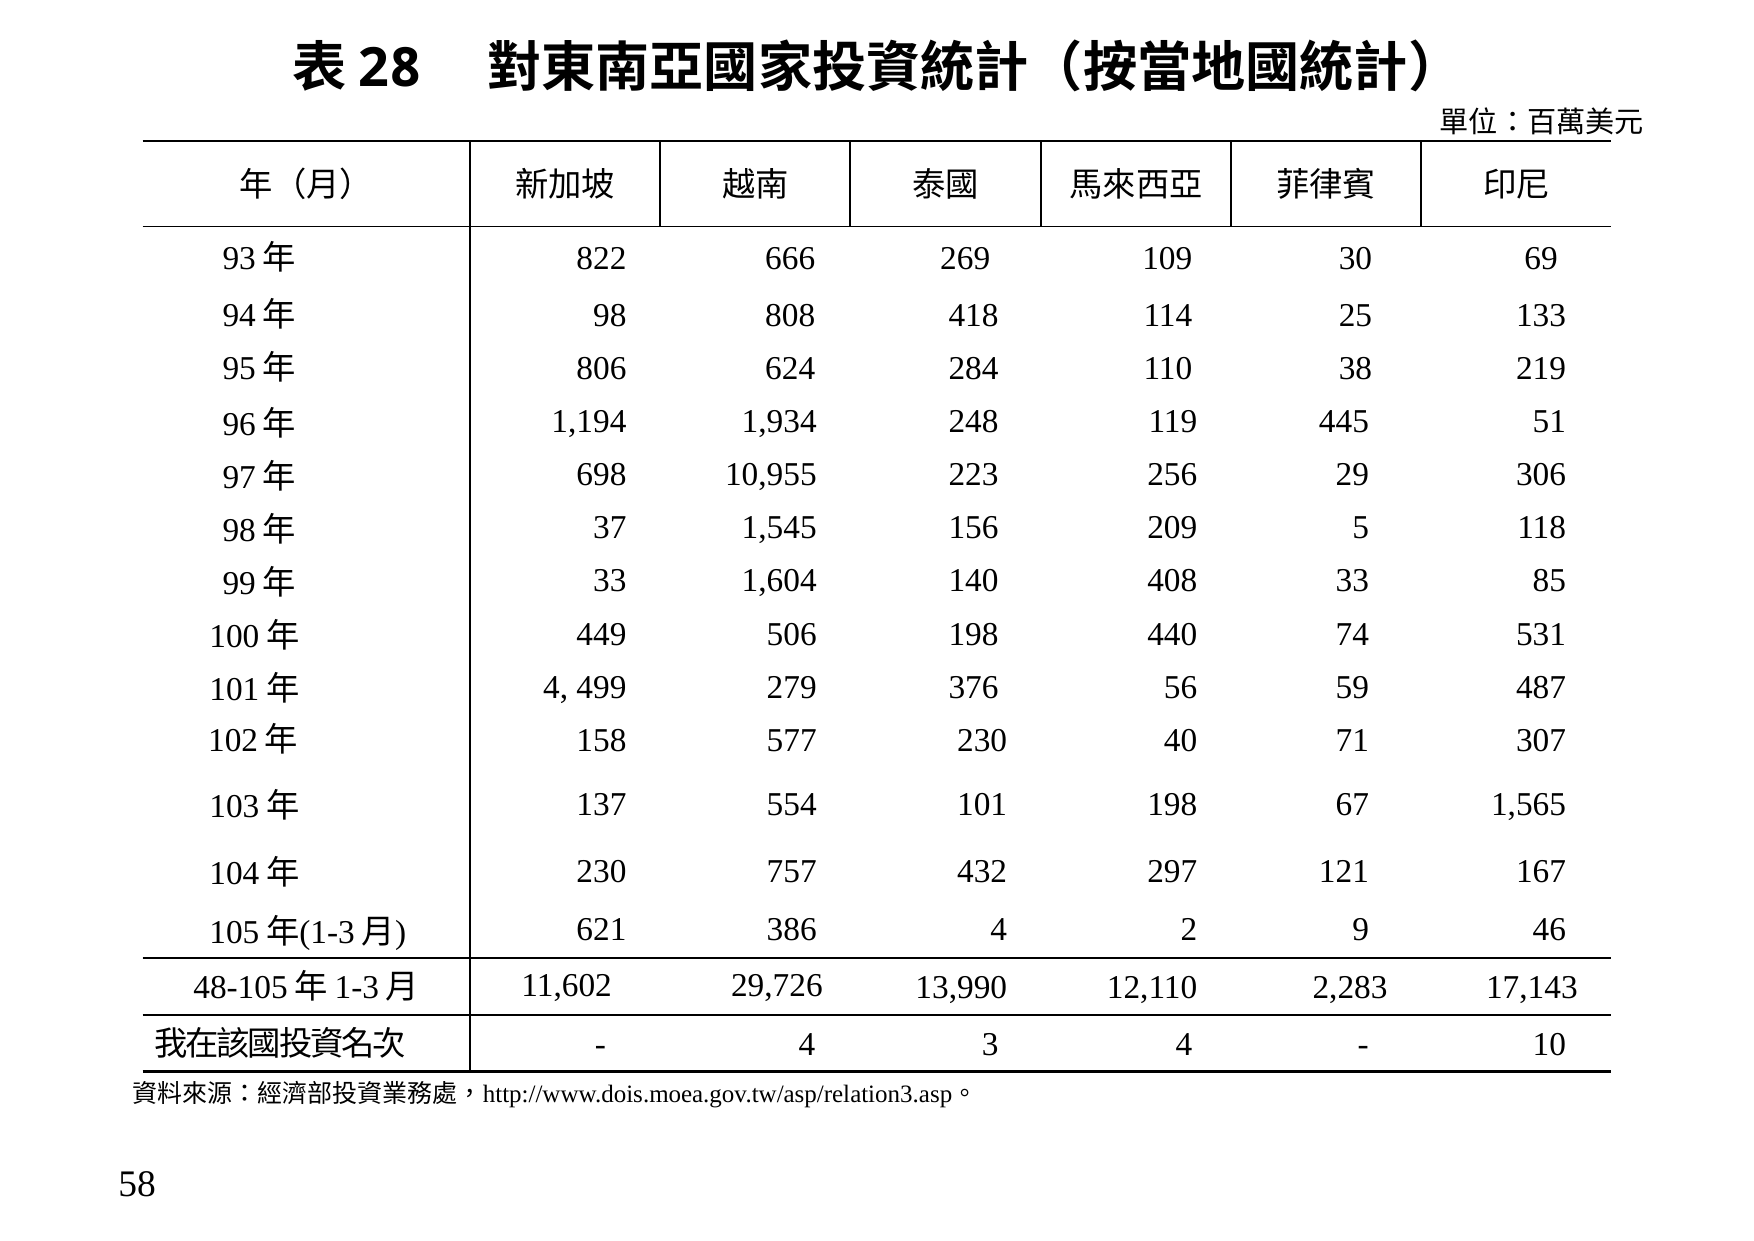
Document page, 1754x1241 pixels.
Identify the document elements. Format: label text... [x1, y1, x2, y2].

table_header 泰國 [851, 142, 1040, 226]
table_cell 487 [1421, 660, 1611, 713]
table_cell 94年 [143, 288, 469, 341]
table_cell 624 [660, 341, 850, 394]
table_cell 445 [1231, 394, 1421, 447]
table_cell 4 [1041, 1016, 1231, 1070]
table_cell 1,545 [660, 500, 850, 553]
table_cell 102年 [143, 713, 469, 766]
subtitle 表28 對東南亞國家投資統計（按當地國統計） [118, 24, 1636, 103]
table_cell 248 [850, 394, 1041, 447]
table_cell 376 [850, 660, 1041, 713]
table_cell 46 [1421, 900, 1611, 957]
table_cell 156 [850, 500, 1041, 553]
table_cell 219 [1421, 341, 1611, 394]
table_cell 1,604 [660, 553, 850, 606]
table_cell 71 [1231, 713, 1421, 766]
table_header 印尼 [1422, 142, 1611, 226]
table_cell 1,565 [1421, 766, 1611, 841]
table_cell 140 [850, 553, 1041, 606]
text 資料來源：經濟部投資業務處，http://www.dois.moea.gov.tw/asp/relation3.asp。 [133, 1072, 1636, 1110]
table_cell 103年 [143, 766, 469, 841]
table_cell 95年 [143, 341, 469, 394]
table_cell - [471, 1016, 660, 1070]
table_cell 408 [1041, 553, 1231, 606]
table_cell 4 [660, 1016, 850, 1070]
table_header 菲律賓 [1232, 142, 1420, 226]
table_cell 577 [660, 713, 850, 766]
table_cell 29 [1231, 447, 1421, 500]
table_cell 109 [1041, 227, 1231, 288]
table_cell 822 [471, 227, 660, 288]
table_cell 4 [850, 900, 1041, 957]
table_cell 56 [1041, 660, 1231, 713]
table_cell 51 [1421, 394, 1611, 447]
table_cell 85 [1421, 553, 1611, 606]
table_cell 198 [850, 606, 1041, 659]
table_cell 223 [850, 447, 1041, 500]
table_cell 121 [1231, 841, 1421, 900]
table_cell 1,194 [471, 394, 660, 447]
table_cell 67 [1231, 766, 1421, 841]
table_cell 97年 [143, 447, 469, 500]
table_cell 93年 [143, 227, 469, 288]
table_cell 96年 [143, 394, 469, 447]
table_cell 306 [1421, 447, 1611, 500]
text 單位：百萬美元 [118, 103, 1643, 140]
table_cell 119 [1041, 394, 1231, 447]
table_cell 757 [660, 841, 850, 900]
table_cell 48-105年1-3月 [143, 959, 469, 1014]
table_cell 297 [1041, 841, 1231, 900]
table_cell 307 [1421, 713, 1611, 766]
table_cell 230 [850, 713, 1041, 766]
table_cell 3 [850, 1016, 1041, 1070]
table_cell 5 [1231, 500, 1421, 553]
table_cell 554 [660, 766, 850, 841]
table_cell 69 [1421, 227, 1611, 288]
table_cell 99年 [143, 553, 469, 606]
table_cell 101年 [143, 660, 469, 713]
table_cell 40 [1041, 713, 1231, 766]
table_cell 269 [850, 227, 1041, 288]
table_cell 59 [1231, 660, 1421, 713]
table_cell 114 [1041, 288, 1231, 341]
table_cell 506 [660, 606, 850, 659]
table_cell 12,110 [1041, 959, 1231, 1014]
table_header 新加坡 [471, 142, 659, 226]
table_cell 2 [1041, 900, 1231, 957]
table_cell 284 [850, 341, 1041, 394]
table_cell 101 [850, 766, 1041, 841]
table_cell 10 [1421, 1016, 1611, 1070]
table_cell 118 [1421, 500, 1611, 553]
table_cell 33 [1231, 553, 1421, 606]
table_cell 33 [471, 553, 660, 606]
table_cell 158 [471, 713, 660, 766]
table_cell 11,602 [471, 959, 660, 1014]
table_cell 38 [1231, 341, 1421, 394]
table_cell 698 [471, 447, 660, 500]
table_cell 29,726 [660, 959, 850, 1014]
table_cell 98年 [143, 500, 469, 553]
table_header 馬來西亞 [1042, 142, 1230, 226]
table_cell 25 [1231, 288, 1421, 341]
table_cell 30 [1231, 227, 1421, 288]
table_cell 13,990 [850, 959, 1041, 1014]
table_cell 432 [850, 841, 1041, 900]
table_cell 4, 499 [471, 660, 660, 713]
table_cell 2,283 [1231, 959, 1421, 1014]
table_cell - [1231, 1016, 1421, 1070]
table_cell 98 [471, 288, 660, 341]
table_header 越南 [661, 142, 849, 226]
table_cell 256 [1041, 447, 1231, 500]
table_cell 137 [471, 766, 660, 841]
table_cell 198 [1041, 766, 1231, 841]
table_cell 621 [471, 900, 660, 957]
table_cell 1,934 [660, 394, 850, 447]
table_cell 440 [1041, 606, 1231, 659]
table_cell 418 [850, 288, 1041, 341]
table_cell 105年(1-3月) [143, 900, 469, 957]
table_cell 37 [471, 500, 660, 553]
table_cell 230 [471, 841, 660, 900]
table_cell 100年 [143, 606, 469, 659]
table_header 年（月） [143, 142, 469, 226]
table_cell 133 [1421, 288, 1611, 341]
table_cell 666 [660, 227, 850, 288]
table_cell 104年 [143, 841, 469, 900]
table_cell 110 [1041, 341, 1231, 394]
table_cell 209 [1041, 500, 1231, 553]
table_cell 167 [1421, 841, 1611, 900]
table_cell 我在該國投資名次 [143, 1016, 469, 1070]
table_cell 531 [1421, 606, 1611, 659]
table_cell 386 [660, 900, 850, 957]
table_cell 449 [471, 606, 660, 659]
table_cell 806 [471, 341, 660, 394]
table_cell 808 [660, 288, 850, 341]
table_cell 9 [1231, 900, 1421, 957]
table_cell 10,955 [660, 447, 850, 500]
table_cell 17,143 [1421, 959, 1611, 1014]
table_cell 279 [660, 660, 850, 713]
table_cell 74 [1231, 606, 1421, 659]
